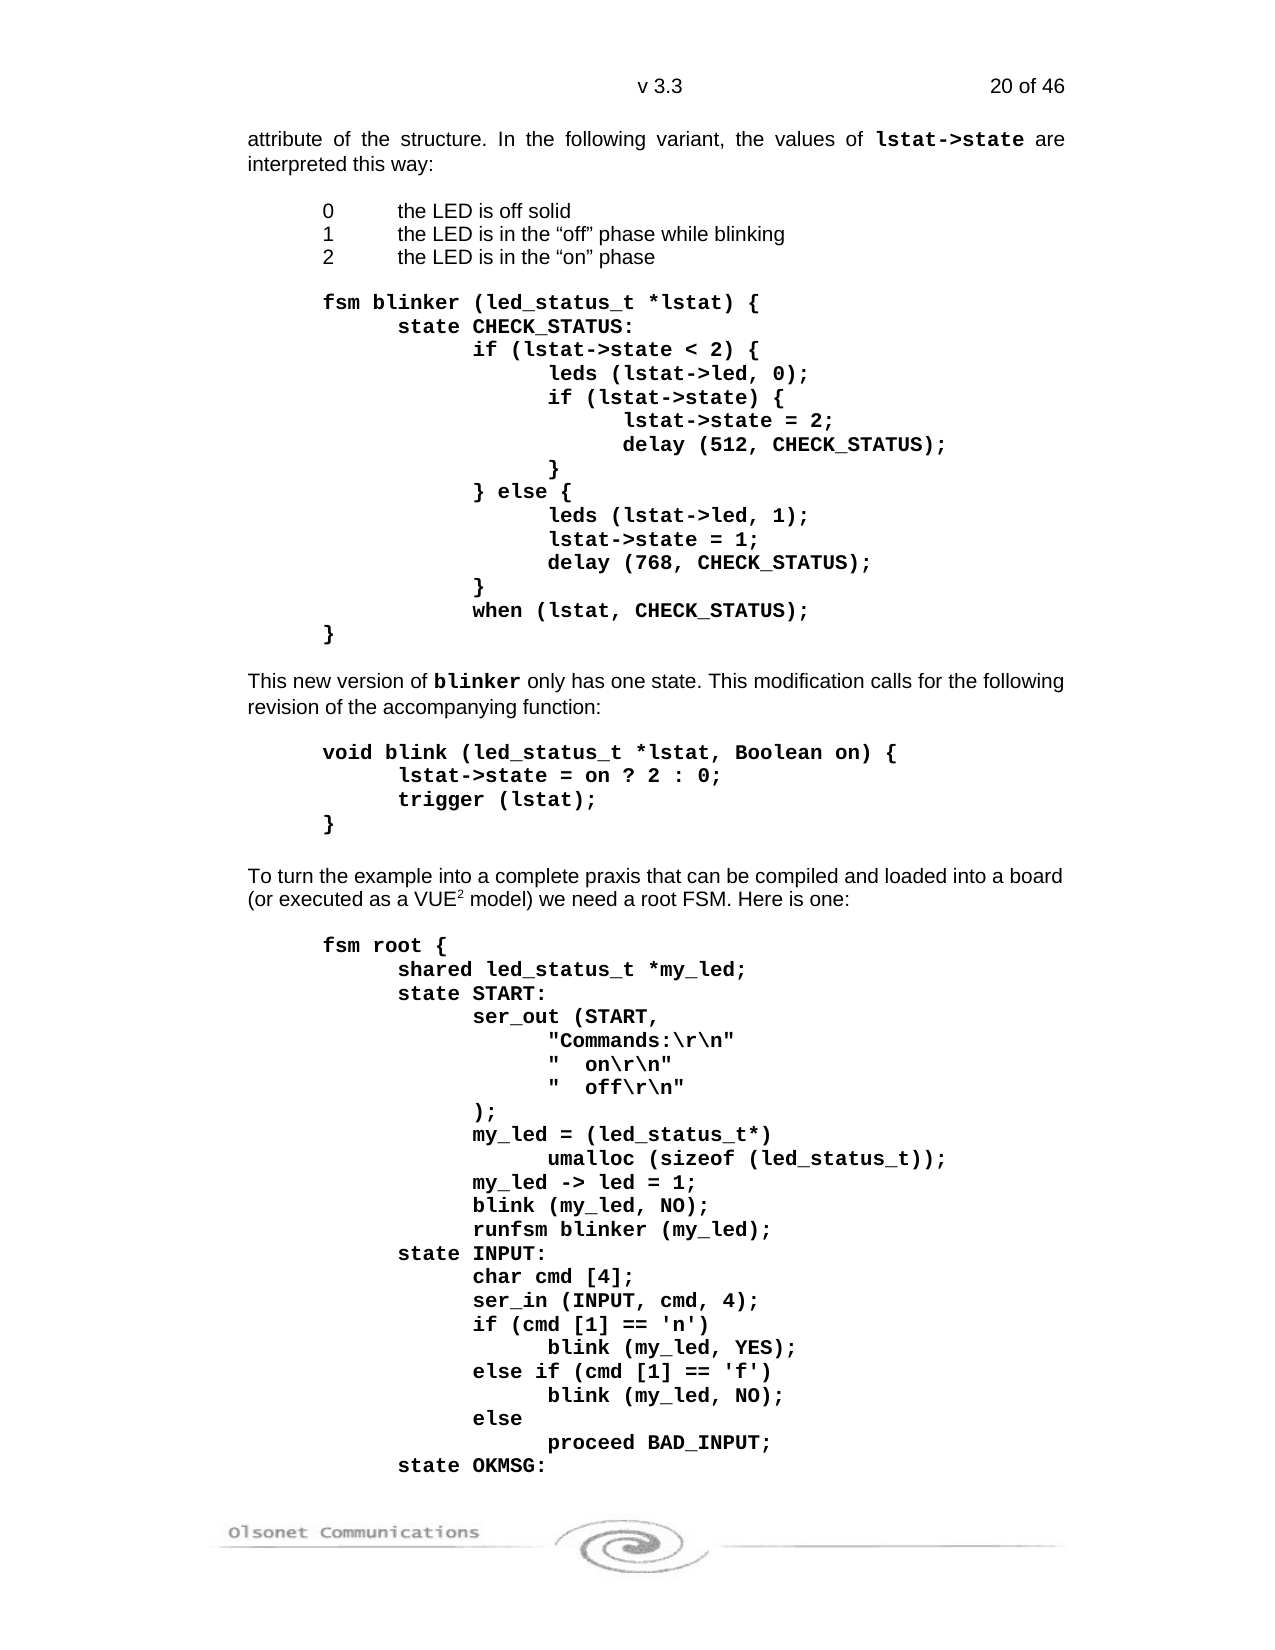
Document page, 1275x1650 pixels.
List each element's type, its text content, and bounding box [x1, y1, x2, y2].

text if (lstat->state < 2) { [247, 339, 1065, 363]
text leds (lstat->led, 0); [247, 363, 1065, 387]
text state START: [247, 983, 1065, 1006]
text lstat->state = on ? 2 : 0; [247, 765, 1065, 789]
text my_led -> led = 1; [247, 1172, 1065, 1195]
text shared led_status_t *my_led; [247, 959, 1065, 983]
text ser_out (START, [247, 1006, 1065, 1030]
text fsm blinker (led_status_t *lstat) { [247, 292, 1065, 316]
text my_led = (led_status_t*) [247, 1124, 1065, 1148]
text To turn the example into a complete praxis that can be compiled and loaded into a board (or executed as a VUE2 model) we need a root FSM. Here is one: [247, 864, 1065, 911]
text state CHECK_STATUS: [247, 316, 1065, 339]
text } [247, 576, 1065, 599]
text when (lstat, CHECK_STATUS); [247, 599, 1065, 623]
text 2 the LED is in the “on” phase [247, 246, 1065, 269]
text if (lstat->state) { [247, 387, 1065, 410]
text char cmd [4]; [247, 1266, 1065, 1290]
text lstat->state = 2; [247, 410, 1065, 434]
text umalloc (sizeof (led_status_t)); [247, 1148, 1065, 1172]
text " off\r\n" [247, 1077, 1065, 1101]
text runfsm blinker (my_led); [247, 1219, 1065, 1243]
text fsm root { [247, 934, 1065, 959]
text blink (my_led, YES); [247, 1337, 1065, 1361]
text leds (lstat->led, 1); [247, 505, 1065, 529]
text delay (512, CHECK_STATUS); [247, 434, 1065, 458]
text trigger (lstat); [247, 789, 1065, 813]
text } else { [247, 481, 1065, 505]
text state OKMSG: [247, 1456, 1065, 1479]
text blink (my_led, NO); [247, 1195, 1065, 1219]
text 1 the LED is in the “off” phase while blinking [247, 222, 1065, 246]
text blink (my_led, NO); [247, 1384, 1065, 1408]
text delay (768, CHECK_STATUS); [247, 552, 1065, 576]
text attribute of the structure. In the following variant, the values of lstat->state are interpreted this way: [247, 128, 1065, 176]
text state INPUT: [247, 1243, 1065, 1266]
text " on\r\n" [247, 1053, 1065, 1077]
text if (cmd [1] == 'n') [247, 1314, 1065, 1337]
text else if (cmd [1] == 'f') [247, 1361, 1065, 1384]
text } [247, 813, 1065, 836]
text "Commands:\r\n" [247, 1030, 1065, 1053]
text ); [247, 1101, 1065, 1124]
text proceed BAD_INPUT; [247, 1432, 1065, 1456]
text void blink (led_status_t *lstat, Boolean on) { [247, 742, 1065, 765]
text ser_in (INPUT, cmd, 4); [247, 1290, 1065, 1314]
picture [210, 1504, 1065, 1596]
text } [247, 458, 1065, 481]
text 0 the LED is off solid [247, 199, 1065, 222]
text This new version of blinker only has one state. This modification calls for the following revision of the accompanying function: [247, 670, 1065, 718]
text lstat->state = 1; [247, 529, 1065, 552]
text else [247, 1408, 1065, 1432]
text } [247, 623, 1065, 647]
